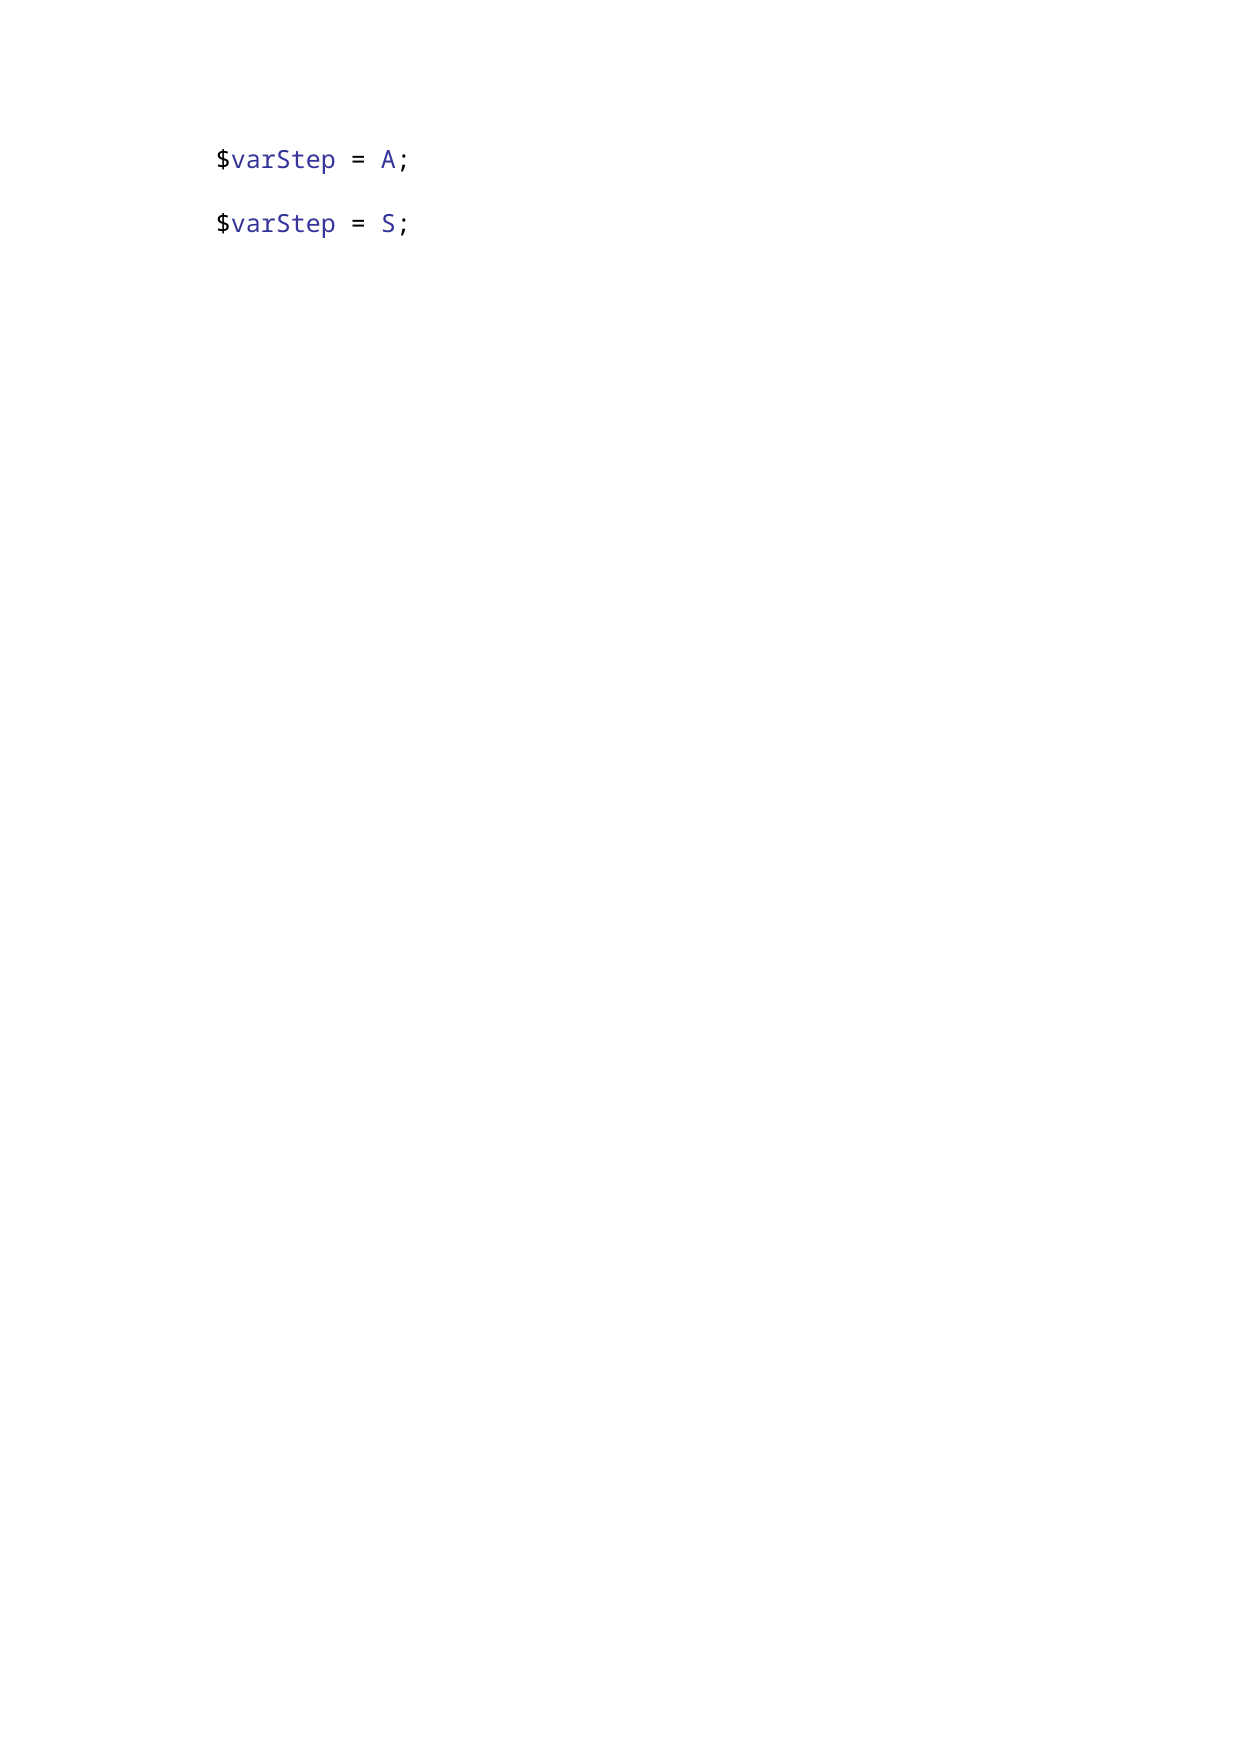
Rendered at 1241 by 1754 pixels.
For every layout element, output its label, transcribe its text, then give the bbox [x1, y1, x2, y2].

text $varStep = A; [142, 142, 1098, 176]
text $varStep = S; [142, 205, 1098, 239]
